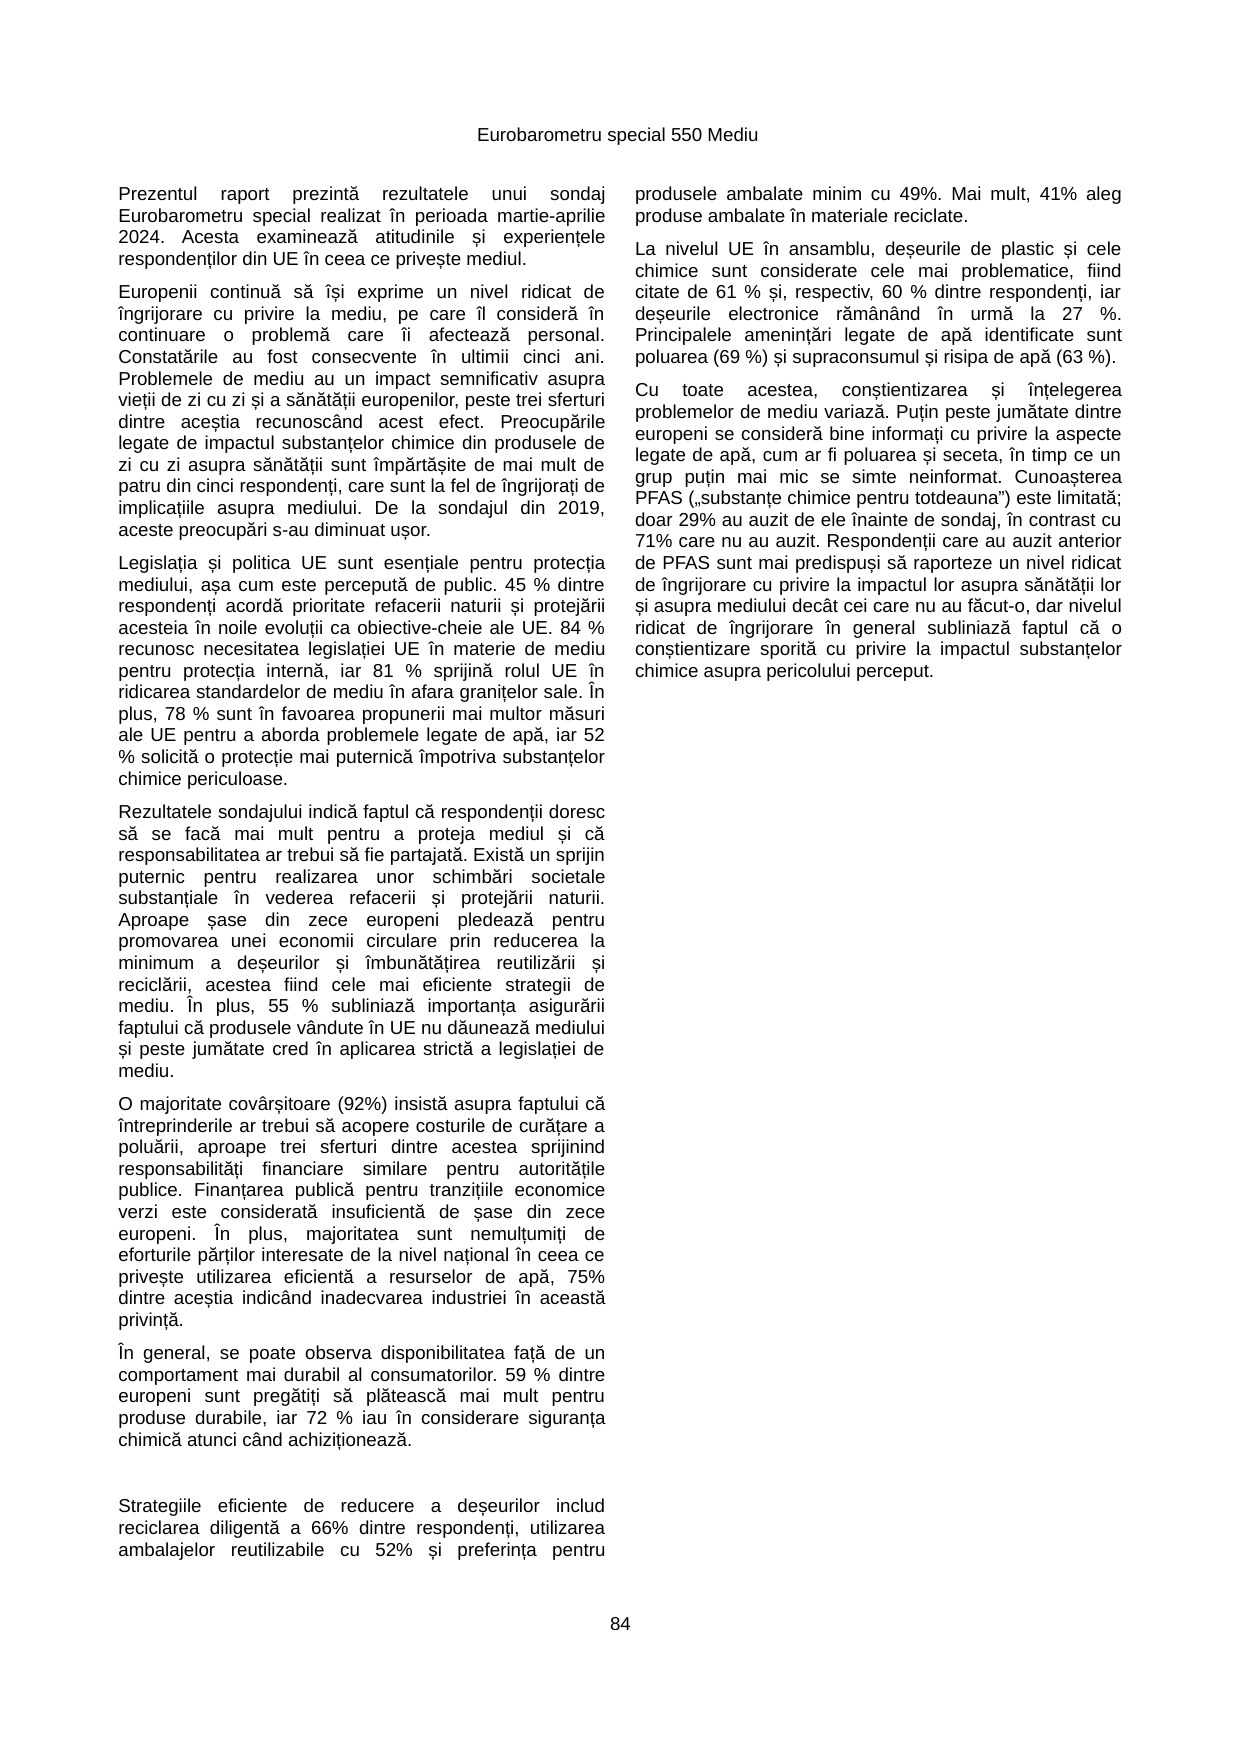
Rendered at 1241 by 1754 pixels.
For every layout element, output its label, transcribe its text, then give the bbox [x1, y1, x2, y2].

text Legislația și politica UE sunt esențiale pentru protecția mediului, așa cum este percepută de public. 45 % dintre respondenți acordă prioritate refacerii naturii și protejării acesteia în noile evoluții ca obiective-cheie ale UE. 84 % recunosc necesitatea legislației UE în materie de mediu pentru protecția internă, iar 81 % sprijină rolul UE în ridicarea standardelor de mediu în afara granițelor sale. În plus, 78 % sunt în favoarea propunerii mai multor măsuri ale UE pentru a aborda problemele legate de apă, iar 52 % solicită o protecție mai puternică împotriva substanțelor chimice periculoase. [118, 552, 605, 789]
text La nivelul UE în ansamblu, deșeurile de plastic și cele chimice sunt considerate cele mai problematice, fiind citate de 61 % și, respectiv, 60 % dintre respondenți, iar deșeurile electronice rămânând în urmă la 27 %. Principalele amenințări legate de apă identificate sunt poluarea (69 %) și supraconsumul și risipa de apă (63 %). [635, 238, 1122, 367]
text Cu toate acestea, conștientizarea și înțelegerea problemelor de mediu variază. Puțin peste jumătate dintre europeni se consideră bine informați cu privire la aspecte legate de apă, cum ar fi poluarea și seceta, în timp ce un grup puțin mai mic se simte neinformat. Cunoașterea PFAS („substanțe chimice pentru totdeauna”) este limitată; doar 29% au auzit de ele înainte de sondaj, în contrast cu 71% care nu au auzit. Respondenții care au auzit anterior de PFAS sunt mai predispuși să raporteze un nivel ridicat de îngrijorare cu privire la impactul lor asupra sănătății lor și asupra mediului decât cei care nu au făcut-o, dar nivelul ridicat de îngrijorare în general subliniază faptul că o conștientizare sporită cu privire la impactul substanțelor chimice asupra pericolului perceput. [635, 379, 1122, 681]
text O majoritate covârșitoare (92%) insistă asupra faptului că întreprinderile ar trebui să acopere costurile de curățare a poluării, aproape trei sferturi dintre acestea sprijinind responsabilități financiare similare pentru autoritățile publice. Finanțarea publică pentru tranzițiile economice verzi este considerată insuficientă de șase din zece europeni. În plus, majoritatea sunt nemulțumiți de eforturile părților interesate de la nivel național în ceea ce privește utilizarea eficientă a resurselor de apă, 75% dintre aceștia indicând inadecvarea industriei în această privință. [118, 1093, 605, 1330]
text Europenii continuă să își exprime un nivel ridicat de îngrijorare cu privire la mediu, pe care îl consideră în continuare o problemă care îi afectează personal. Constatările au fost consecvente în ultimii cinci ani. Problemele de mediu au un impact semnificativ asupra vieții de zi cu zi și a sănătății europenilor, peste trei sferturi dintre aceștia recunoscând acest efect. Preocupările legate de impactul substanțelor chimice din produsele de zi cu zi asupra sănătății sunt împărtășite de mai mult de patru din cinci respondenți, care sunt la fel de îngrijorați de implicațiile asupra mediului. De la sondajul din 2019, aceste preocupări s-au diminuat ușor. [118, 281, 605, 540]
text Rezultatele sondajului indică faptul că respondenții doresc să se facă mai mult pentru a proteja mediul și că responsabilitatea ar trebui să fie partajată. Există un sprijin puternic pentru realizarea unor schimbări societale substanțiale în vederea refacerii și protejării naturii. Aproape șase din zece europeni pledează pentru promovarea unei economii circulare prin reducerea la minimum a deșeurilor și îmbunătățirea reutilizării și reciclării, acestea fiind cele mai eficiente strategii de mediu. În plus, 55 % subliniază importanța asigurării faptului că produsele vândute în UE nu dăunează mediului și peste jumătate cred în aplicarea strictă a legislației de mediu. [118, 801, 605, 1081]
text Strategiile eficiente de reducere a deșeurilor includ reciclarea diligentă a 66% dintre respondenți, utilizarea ambalajelor reutilizabile cu 52% și preferința pentru [118, 1495, 605, 1560]
text produsele ambalate minim cu 49%. Mai mult, 41% aleg produse ambalate în materiale reciclate. [635, 183, 1122, 226]
text Prezentul raport prezintă rezultatele unui sondaj Eurobarometru special realizat în perioada martie-aprilie 2024. Acesta examinează atitudinile și experiențele respondenților din UE în ceea ce privește mediul. [118, 183, 605, 269]
text În general, se poate observa disponibilitatea față de un comportament mai durabil al consumatorilor. 59 % dintre europeni sunt pregătiți să plătească mai mult pentru produse durabile, iar 72 % iau în considerare siguranța chimică atunci când achiziționează. [118, 1342, 605, 1450]
